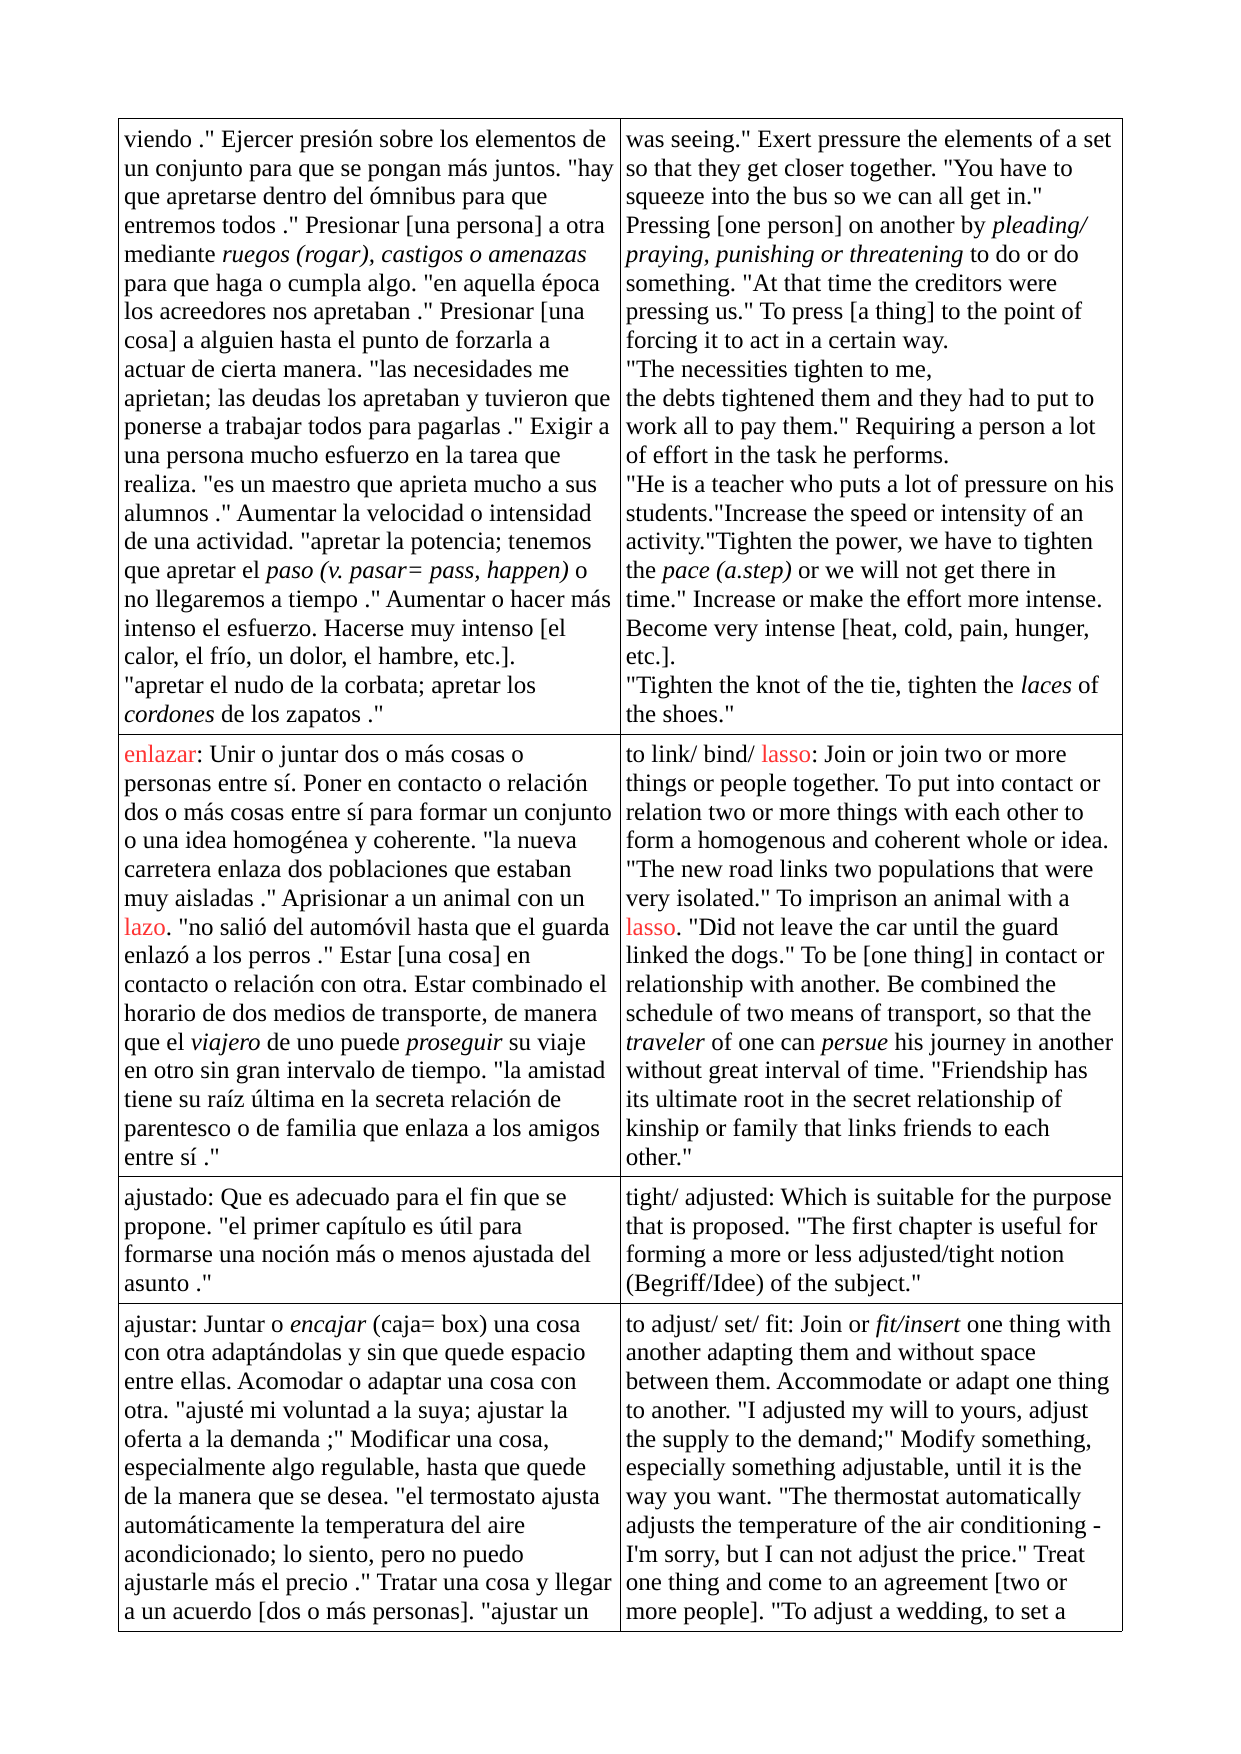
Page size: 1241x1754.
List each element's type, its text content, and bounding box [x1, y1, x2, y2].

table_cell enlazar: Unir o juntar dos o más cosas o personas entre sí. Poner en contacto o relación dos o más cosas entre sí para formar un conjunto o una idea homogénea y coherente. "la nueva carretera enlaza dos poblaciones que estaban muy aisladas ." Aprisionar a un animal con un lazo. "no salió del automóvil hasta que el guarda enlazó a los perros ." Estar [una cosa] en contacto o relación con otra. Estar combinado el horario de dos medios de transporte, de manera que el viajero de uno puede proseguir su viaje en otro sin gran intervalo de tiempo. "la amistad tiene su raíz última en la secreta relación de parentesco o de familia que enlaza a los amigos entre sí ." [119, 735, 620, 1176]
table_cell was seeing." Exert pressure the elements of a set so that they get closer together. "You have to squeeze into the bus so we can all get in." Pressing [one person] on another by pleading/ praying, punishing or threatening to do or do something. "At that time the creditors were pressing us." To press [a thing] to the point of forcing it to act in a certain way. "The necessities tighten to me, the debts tightened them and they had to put to work all to pay them." Requiring a person a lot of effort in the task he performs. "He is a teacher who puts a lot of pressure on his students."Increase the speed or intensity of an activity."Tighten the power, we have to tighten the pace (a.step) or we will not get there in time." Increase or make the effort more intense. Become very intense [heat, cold, pain, hunger, etc.]. "Tighten the knot of the tie, tighten the laces of the shoes." [621, 119, 1122, 733]
table_cell tight/ adjusted: Which is suitable for the purpose that is proposed. "The first chapter is useful for forming a more or less adjusted/tight notion (Begriff/Idee) of the subject." [621, 1177, 1122, 1303]
table_cell ajustar: Juntar o encajar (caja= box) una cosa con otra adaptándolas y sin que quede espacio entre ellas. Acomodar o adaptar una cosa con otra. "ajusté mi voluntad a la suya; ajustar la oferta a la demanda ;" Modificar una cosa, especialmente algo regulable, hasta que quede de la manera que se desea. "el termostato ajusta automáticamente la temperatura del aire acondicionado; lo siento, pero no puedo ajustarle más el precio ." Tratar una cosa y llegar a un acuerdo [dos o más personas]. "ajustar un [119, 1304, 620, 1631]
table_cell viendo ." Ejercer presión sobre los elementos de un conjunto para que se pongan más juntos. "hay que apretarse dentro del ómnibus para que entremos todos ." Presionar [una persona] a otra mediante ruegos (rogar), castigos o amenazas para que haga o cumpla algo. "en aquella época los acreedores nos apretaban ." Presionar [una cosa] a alguien hasta el punto de forzarla a actuar de cierta manera. "las necesidades me aprietan; las deudas los apretaban y tuvieron que ponerse a trabajar todos para pagarlas ." Exigir a una persona mucho esfuerzo en la tarea que realiza. "es un maestro que aprieta mucho a sus alumnos ." Aumentar la velocidad o intensidad de una actividad. "apretar la potencia; tenemos que apretar el paso (v. pasar= pass, happen) o no llegaremos a tiempo ." Aumentar o hacer más intenso el esfuerzo. Hacerse muy intenso [el calor, el frío, un dolor, el hambre, etc.]. "apretar el nudo de la corbata; apretar los cordones de los zapatos ." [119, 119, 620, 733]
table_cell ajustado: Que es adecuado para el fin que se propone. "el primer capítulo es útil para formarse una noción más o menos ajustada del asunto ." [119, 1177, 620, 1303]
table_cell to link/ bind/ lasso: Join or join two or more things or people together. To put into contact or relation two or more things with each other to form a homogenous and coherent whole or idea. "The new road links two populations that were very isolated." To imprison an animal with a lasso. "Did not leave the car until the guard linked the dogs." To be [one thing] in contact or relationship with another. Be combined the schedule of two means of transport, so that the traveler of one can persue his journey in another without great interval of time. "Friendship has its ultimate root in the secret relationship of kinship or family that links friends to each other." [621, 735, 1122, 1176]
table_cell to adjust/ set/ fit: Join or fit/insert one thing with another adapting them and without space between them. Accommodate or adapt one thing to another. "I adjusted my will to yours, adjust the supply to the demand;" Modify something, especially something adjustable, until it is the way you want. "The thermostat automatically adjusts the temperature of the air conditioning - I'm sorry, but I can not adjust the price." Treat one thing and come to an agreement [two or more people]. "To adjust a wedding, to set a [621, 1304, 1122, 1631]
